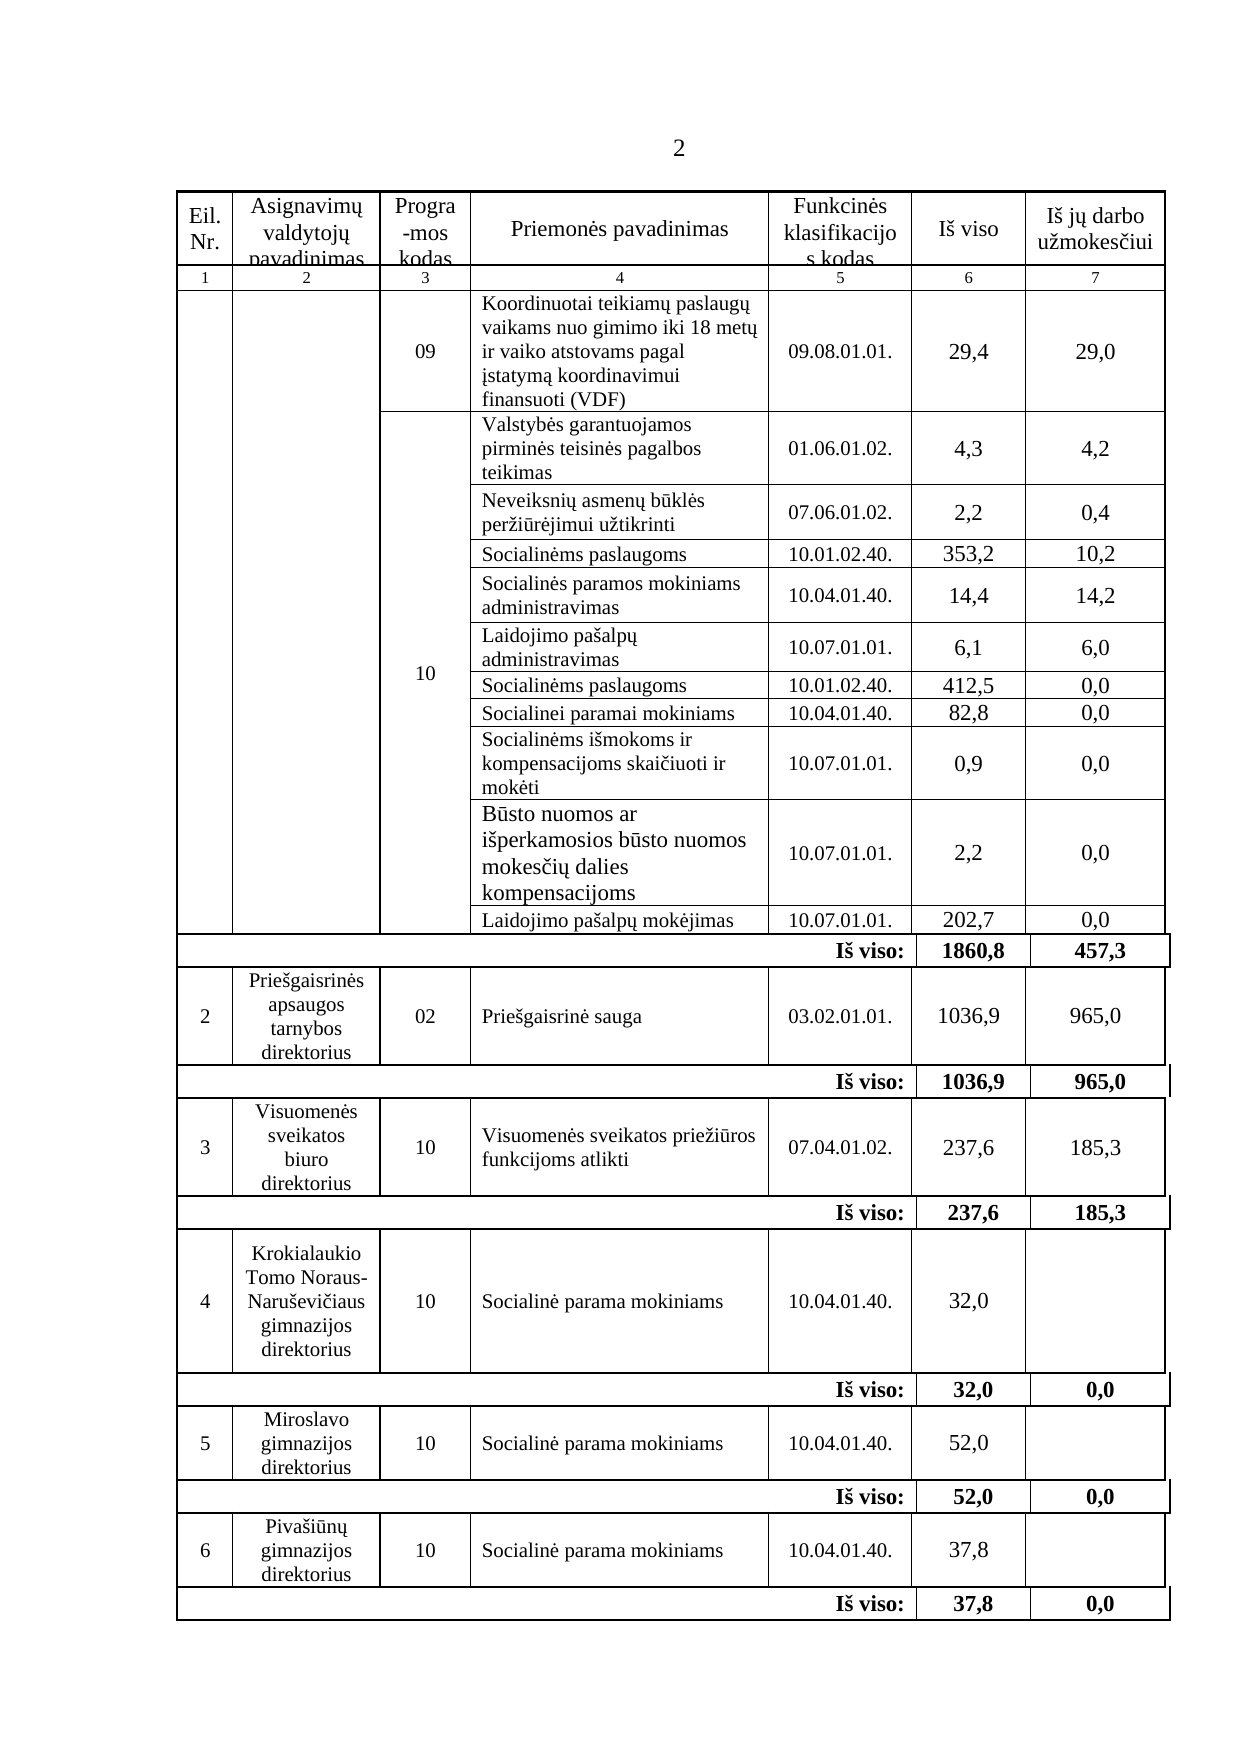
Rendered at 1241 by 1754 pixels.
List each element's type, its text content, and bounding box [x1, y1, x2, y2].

table_cell 52,0 [917, 1481, 1030, 1512]
table_cell [1166, 484, 1193, 539]
table_cell 0,0 [1026, 699, 1164, 726]
table_cell [1166, 290, 1193, 411]
table_cell Socialinė parama mokiniams [471, 1230, 768, 1372]
table_cell 10 [381, 1230, 470, 1372]
table_cell [1171, 933, 1199, 966]
table_cell Valstybės garantuojamos pirminės teisinės pagalbos teikimas [471, 412, 768, 484]
table_cell 2,2 [912, 800, 1025, 905]
table_cell Pivašiūnų gimnazijos direktorius [233, 1514, 379, 1586]
table_cell Socialinėms paslaugoms [471, 672, 768, 698]
table_cell 10 [381, 412, 470, 933]
table_cell 457,3 [1031, 935, 1169, 966]
table_cell 1036,9 [917, 1066, 1030, 1097]
table_cell Būsto nuomos ar išperkamosios būsto nuomos mokesčių dalies kompensacijoms [471, 800, 768, 905]
table_cell 2,2 [912, 485, 1025, 539]
table_cell [1194, 1405, 1199, 1479]
table_cell 10.07.01.01. [769, 906, 911, 933]
table_cell 4,2 [1026, 412, 1164, 484]
table_cell [1194, 264, 1199, 290]
table_cell 0,0 [1026, 672, 1164, 698]
table_cell 32,0 [912, 1230, 1025, 1372]
table_cell 412,5 [912, 672, 1025, 698]
table_cell 10.04.01.40. [769, 1514, 911, 1586]
table_cell [1166, 264, 1193, 290]
table_cell Laidojimo pašalpų administravimas [471, 623, 768, 671]
table_header Asignavimų valdytojų pavadinimas [233, 193, 379, 263]
table_cell 6,0 [1026, 623, 1164, 671]
table_cell [1166, 411, 1193, 484]
table_cell [1026, 1407, 1164, 1479]
table_header Iš jų darbo užmokesčiui [1026, 193, 1164, 263]
table_cell [1194, 235, 1199, 263]
table_cell Krokialaukio Tomo Noraus-Naruševičiaus gimnazijos direktorius [233, 1230, 379, 1372]
table_cell 01.06.01.02. [769, 412, 911, 484]
table_cell [1194, 966, 1199, 1064]
table_cell [1194, 484, 1199, 539]
table_cell 1860,8 [917, 935, 1030, 966]
table_cell [1166, 966, 1193, 1064]
table_cell 965,0 [1031, 1064, 1169, 1097]
table_cell [1026, 1230, 1164, 1372]
table_cell 0,0 [1026, 727, 1164, 799]
table_cell 10.07.01.01. [769, 623, 911, 671]
table_cell [1194, 905, 1199, 933]
table_cell 353,2 [912, 540, 1025, 567]
table_cell 7 [1026, 266, 1164, 290]
table_cell 10.04.01.40. [769, 568, 911, 622]
table_cell [1166, 1405, 1193, 1479]
table_cell [1194, 799, 1199, 905]
table_cell 965,0 [1026, 968, 1164, 1064]
table_cell [1171, 1372, 1199, 1404]
table_cell [1194, 567, 1199, 622]
table_cell [1166, 622, 1193, 671]
table_cell 185,3 [1026, 1099, 1164, 1195]
table_cell 14,4 [912, 568, 1025, 622]
table_cell 37,8 [912, 1514, 1025, 1586]
table_header Priemonės pavadinimas [471, 193, 768, 263]
table_header [1194, 190, 1199, 235]
table_cell 0,0 [1031, 1479, 1169, 1512]
table_cell 10.01.02.40. [769, 540, 911, 567]
table_cell 237,6 [912, 1099, 1025, 1195]
table_cell 09.08.01.01. [769, 291, 911, 411]
table_cell [1194, 1228, 1199, 1372]
table_cell 3 [381, 266, 470, 290]
table_cell 10.04.01.40. [769, 1230, 911, 1372]
table_cell 0,0 [1031, 1586, 1169, 1619]
table_cell 10 [381, 1407, 470, 1479]
table_cell 10.04.01.40. [769, 1407, 911, 1479]
table_cell Koordinuotai teikiamų paslaugų vaikams nuo gimimo iki 18 metų ir vaiko atstovams pagal įstatymą koordinavimui finansuoti (VDF) [471, 291, 768, 411]
table_header [1166, 190, 1170, 235]
table_cell 6,1 [912, 623, 1025, 671]
table_cell Iš viso: [178, 1588, 916, 1619]
table_cell [1166, 1228, 1193, 1372]
table_header Funkcinės klasifikacijos kodas [769, 193, 911, 263]
table_cell [1171, 1586, 1199, 1619]
table_cell Iš viso: [178, 1374, 916, 1404]
table_cell 10,2 [1026, 540, 1164, 567]
table_cell 10.04.01.40. [769, 699, 911, 726]
table_cell 32,0 [917, 1374, 1030, 1404]
table_cell 185,3 [1031, 1195, 1169, 1228]
table_cell [1194, 726, 1199, 799]
table_cell 10 [381, 1514, 470, 1586]
table_header [1170, 190, 1193, 235]
table_cell [1194, 411, 1199, 484]
table_cell [1194, 290, 1199, 411]
table_cell [1166, 235, 1193, 263]
table_cell 0,0 [1026, 800, 1164, 905]
table_cell 4 [471, 266, 768, 290]
table_cell 10.07.01.01. [769, 800, 911, 905]
table_cell Priešgaisrinės apsaugos tarnybos direktorius [233, 968, 379, 1064]
table_cell Miroslavo gimnazijos direktorius [233, 1407, 379, 1479]
table_cell [1166, 726, 1193, 799]
table_cell [1194, 1512, 1199, 1586]
table_cell [1166, 567, 1193, 622]
table_cell [1194, 671, 1199, 698]
table_cell Socialinė parama mokiniams [471, 1407, 768, 1479]
table_cell 52,0 [912, 1407, 1025, 1479]
table_cell 5 [769, 266, 911, 290]
table_cell 29,4 [912, 291, 1025, 411]
table_cell 202,7 [912, 906, 1025, 933]
table_cell Visuomenės sveikatos priežiūros funkcijoms atlikti [471, 1099, 768, 1195]
table_cell 2 [178, 968, 232, 1064]
table_cell [1171, 1195, 1199, 1228]
table_cell 3 [178, 1099, 232, 1195]
table_header Progra-mos kodas [381, 193, 470, 263]
table_cell 1 [178, 266, 232, 290]
table_cell 09 [381, 291, 470, 411]
table_cell 5 [178, 1407, 232, 1479]
table_cell [1166, 671, 1193, 698]
table_cell 14,2 [1026, 568, 1164, 622]
table_cell [1166, 539, 1193, 567]
table_cell 07.04.01.02. [769, 1099, 911, 1195]
table_cell 1036,9 [912, 968, 1025, 1064]
table_cell [1194, 698, 1199, 726]
table_cell 0,9 [912, 727, 1025, 799]
table_cell 07.06.01.02. [769, 485, 911, 539]
table_cell 10.07.01.01. [769, 727, 911, 799]
table_cell [233, 291, 379, 933]
table_cell 237,6 [917, 1197, 1030, 1228]
table_cell [1194, 539, 1199, 567]
table_cell [1166, 905, 1193, 933]
table_cell 6 [178, 1514, 232, 1586]
table_cell 4,3 [912, 412, 1025, 484]
table_cell Priešgaisrinė sauga [471, 968, 768, 1064]
table_cell Socialinės paramos mokiniams administravimas [471, 568, 768, 622]
table_cell Socialinei paramai mokiniams [471, 699, 768, 726]
table_cell 02 [381, 968, 470, 1064]
table_cell 0,0 [1026, 906, 1164, 933]
table_cell 82,8 [912, 699, 1025, 726]
table_header Eil. Nr. [178, 193, 232, 263]
table_cell [1166, 799, 1193, 905]
table_cell 2 [233, 266, 379, 290]
table_cell 10 [381, 1099, 470, 1195]
table_cell 0,4 [1026, 485, 1164, 539]
table_cell 37,8 [917, 1588, 1030, 1619]
table_cell Iš viso: [178, 935, 916, 966]
table_cell 6 [912, 266, 1025, 290]
table_cell Iš viso: [178, 1481, 916, 1512]
table_cell 4 [178, 1230, 232, 1372]
table_cell [1166, 698, 1193, 726]
table_cell 10.01.02.40. [769, 672, 911, 698]
table_cell 0,0 [1031, 1372, 1169, 1404]
table_cell [1194, 622, 1199, 671]
table_cell Iš viso: [178, 1197, 916, 1228]
table_cell Socialinėms paslaugoms [471, 540, 768, 567]
table_cell [1026, 1514, 1164, 1586]
table_cell [1171, 1479, 1199, 1512]
table_cell [1166, 1512, 1193, 1586]
table_cell [1194, 1097, 1199, 1195]
table_cell Socialinė parama mokiniams [471, 1514, 768, 1586]
table_cell Iš viso: [178, 1066, 916, 1097]
table_cell [178, 291, 232, 933]
table_header Iš viso [912, 193, 1025, 263]
table_cell [1171, 1064, 1199, 1097]
table_cell [1166, 1097, 1193, 1195]
table_cell 03.02.01.01. [769, 968, 911, 1064]
table_cell Laidojimo pašalpų mokėjimas [471, 906, 768, 933]
table_cell Neveiksnių asmenų būklės peržiūrėjimui užtikrinti [471, 485, 768, 539]
table_cell Visuomenės sveikatos biuro direktorius [233, 1099, 379, 1195]
table_cell Socialinėms išmokoms ir kompensacijoms skaičiuoti ir mokėti [471, 727, 768, 799]
table_cell 29,0 [1026, 291, 1164, 411]
